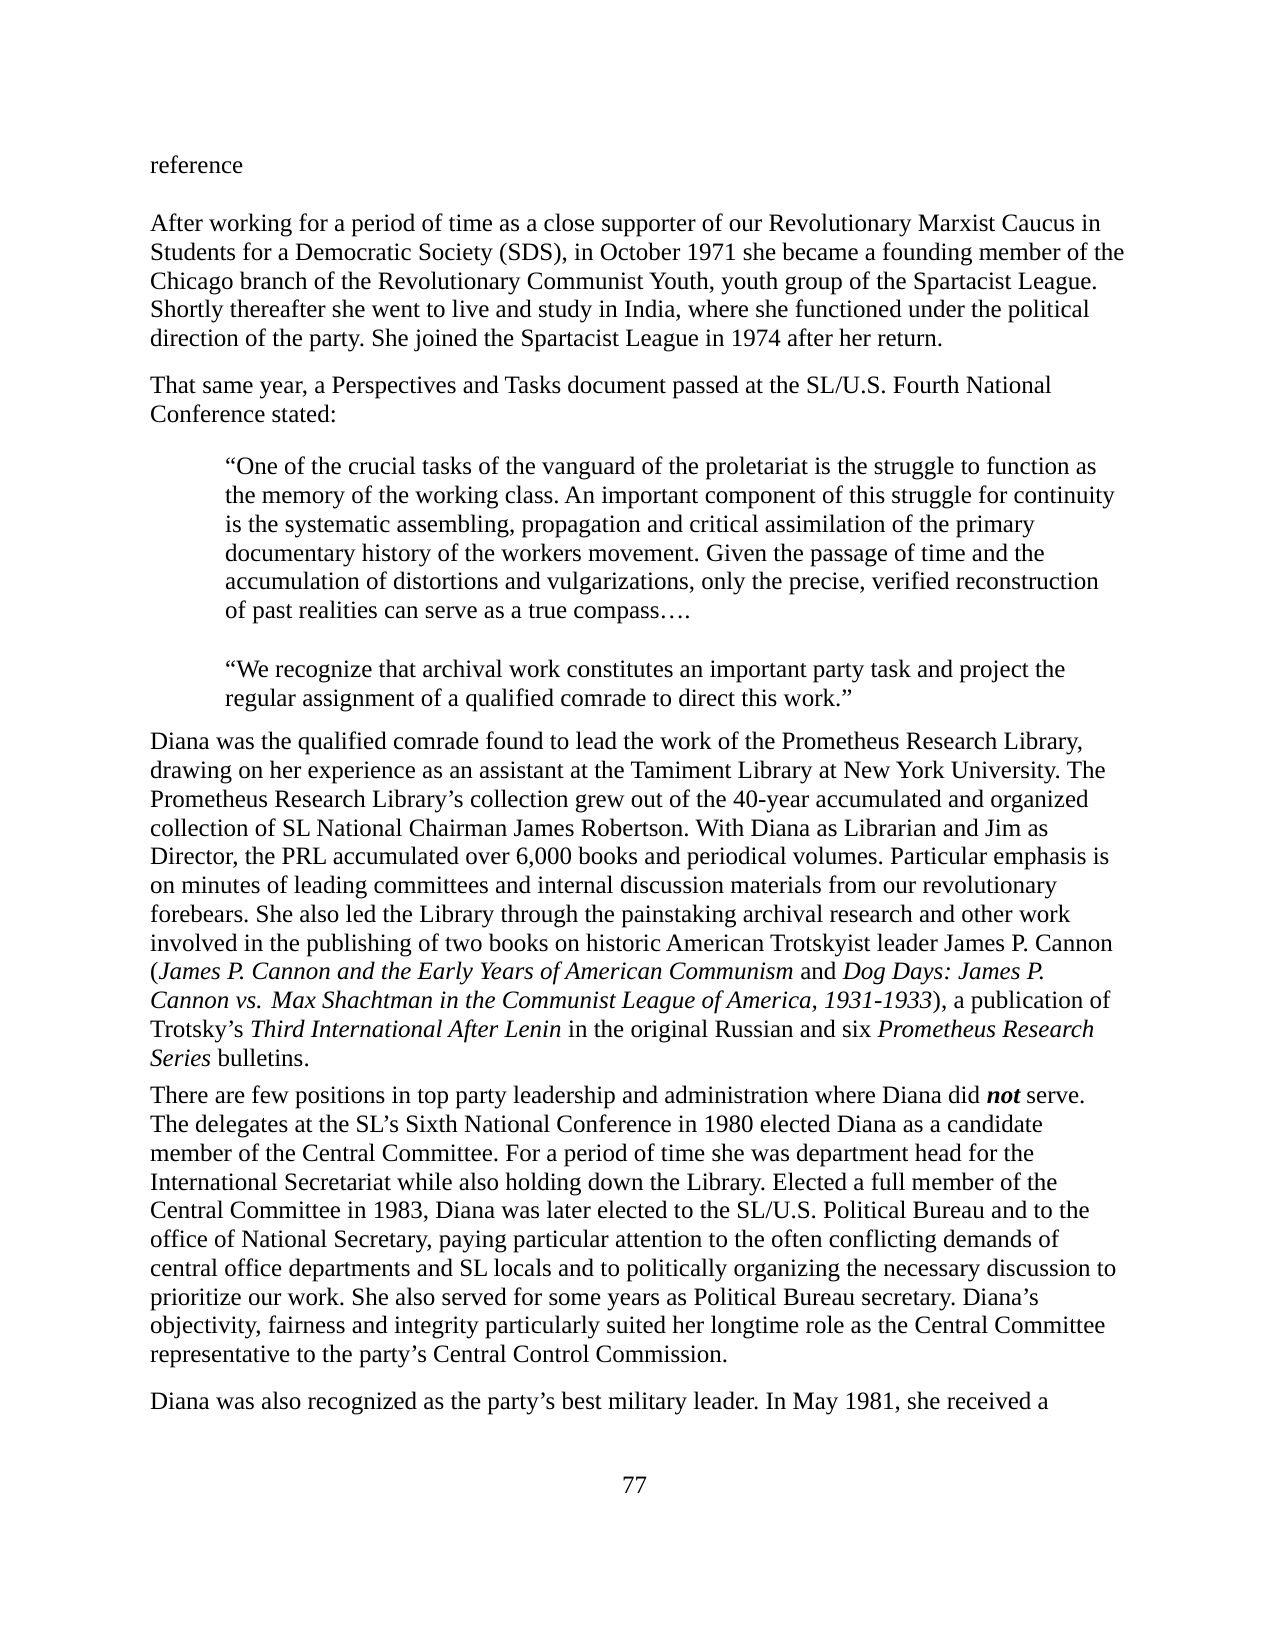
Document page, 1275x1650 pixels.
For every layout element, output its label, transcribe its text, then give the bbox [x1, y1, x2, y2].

text After working for a period of time as a close supporter of our Revolutionary Marxist Caucus in Students for a Democratic Society (SDS), in October 1971 she became a founding member of the Chicago branch of the Revolutionary Communist Youth, youth group of the Spartacist League. Shortly thereafter she went to live and study in India, where she functioned under the political direction of the party. She joined the Spartacist League in 1974 after her return. [150, 208, 1125, 352]
text “One of the crucial tasks of the vanguard of the proletariat is the struggle to function as the memory of the working class. An important component of this struggle for continuity is the systematic assembling, propagation and critical assimilation of the primary documentary history of the workers movement. Given the passage of time and the accumulation of distortions and vulgarizations, only the precise, verified reconstruction of past realities can serve as a true compass…. [225, 451, 1125, 624]
text Diana was the qualified comrade found to lead the work of the Prometheus Research Library, drawing on her experience as an assistant at the Tamiment Library at New York University. The Prometheus Research Library’s collection grew out of the 40-year accumulated and organized collection of SL National Chairman James Robertson. With Diana as Librarian and Jim as Director, the PRL accumulated over 6,000 books and periodical volumes. Particular emphasis is on minutes of leading committees and internal discussion materials from our revolutionary forebears. She also led the Library through the painstaking archival research and other work involved in the publishing of two books on historic American Trotskyist leader James P. Cannon (James P. Cannon and the Early Years of American Communism and Dog Days: James P. Cannon vs. Max Shachtman in the Communist League of America, 1931-1933), a publication of Trotsky’s Third International After Lenin in the original Russian and six Prometheus Research Series bulletins. [150, 726, 1125, 1071]
text Diana was also recognized as the party’s best military leader. In May 1981, she received a [150, 1386, 1125, 1414]
text “We recognize that archival work constitutes an important party task and project the regular assignment of a qualified comrade to direct this work.” [225, 654, 1125, 711]
text There are few positions in top party leadership and administration where Diana did not serve. The delegates at the SL’s Sixth National Conference in 1980 elected Diana as a candidate member of the Central Committee. For a period of time she was department head for the International Secretariat while also holding down the Library. Elected a full member of the Central Committee in 1983, Diana was later elected to the SL/U.S. Political Bureau and to the office of National Secretary, paying particular attention to the often conflicting demands of central office departments and SL locals and to politically organizing the necessary discussion to prioritize our work. She also served for some years as Political Bureau secretary. Diana’s objectivity, fairness and integrity particularly suited her longtime role as the Central Committee representative to the party’s Central Control Commission. [150, 1080, 1125, 1368]
text That same year, a Perspectives and Tasks document passed at the SL/U.S. Fourth National Conference stated: [150, 370, 1125, 427]
